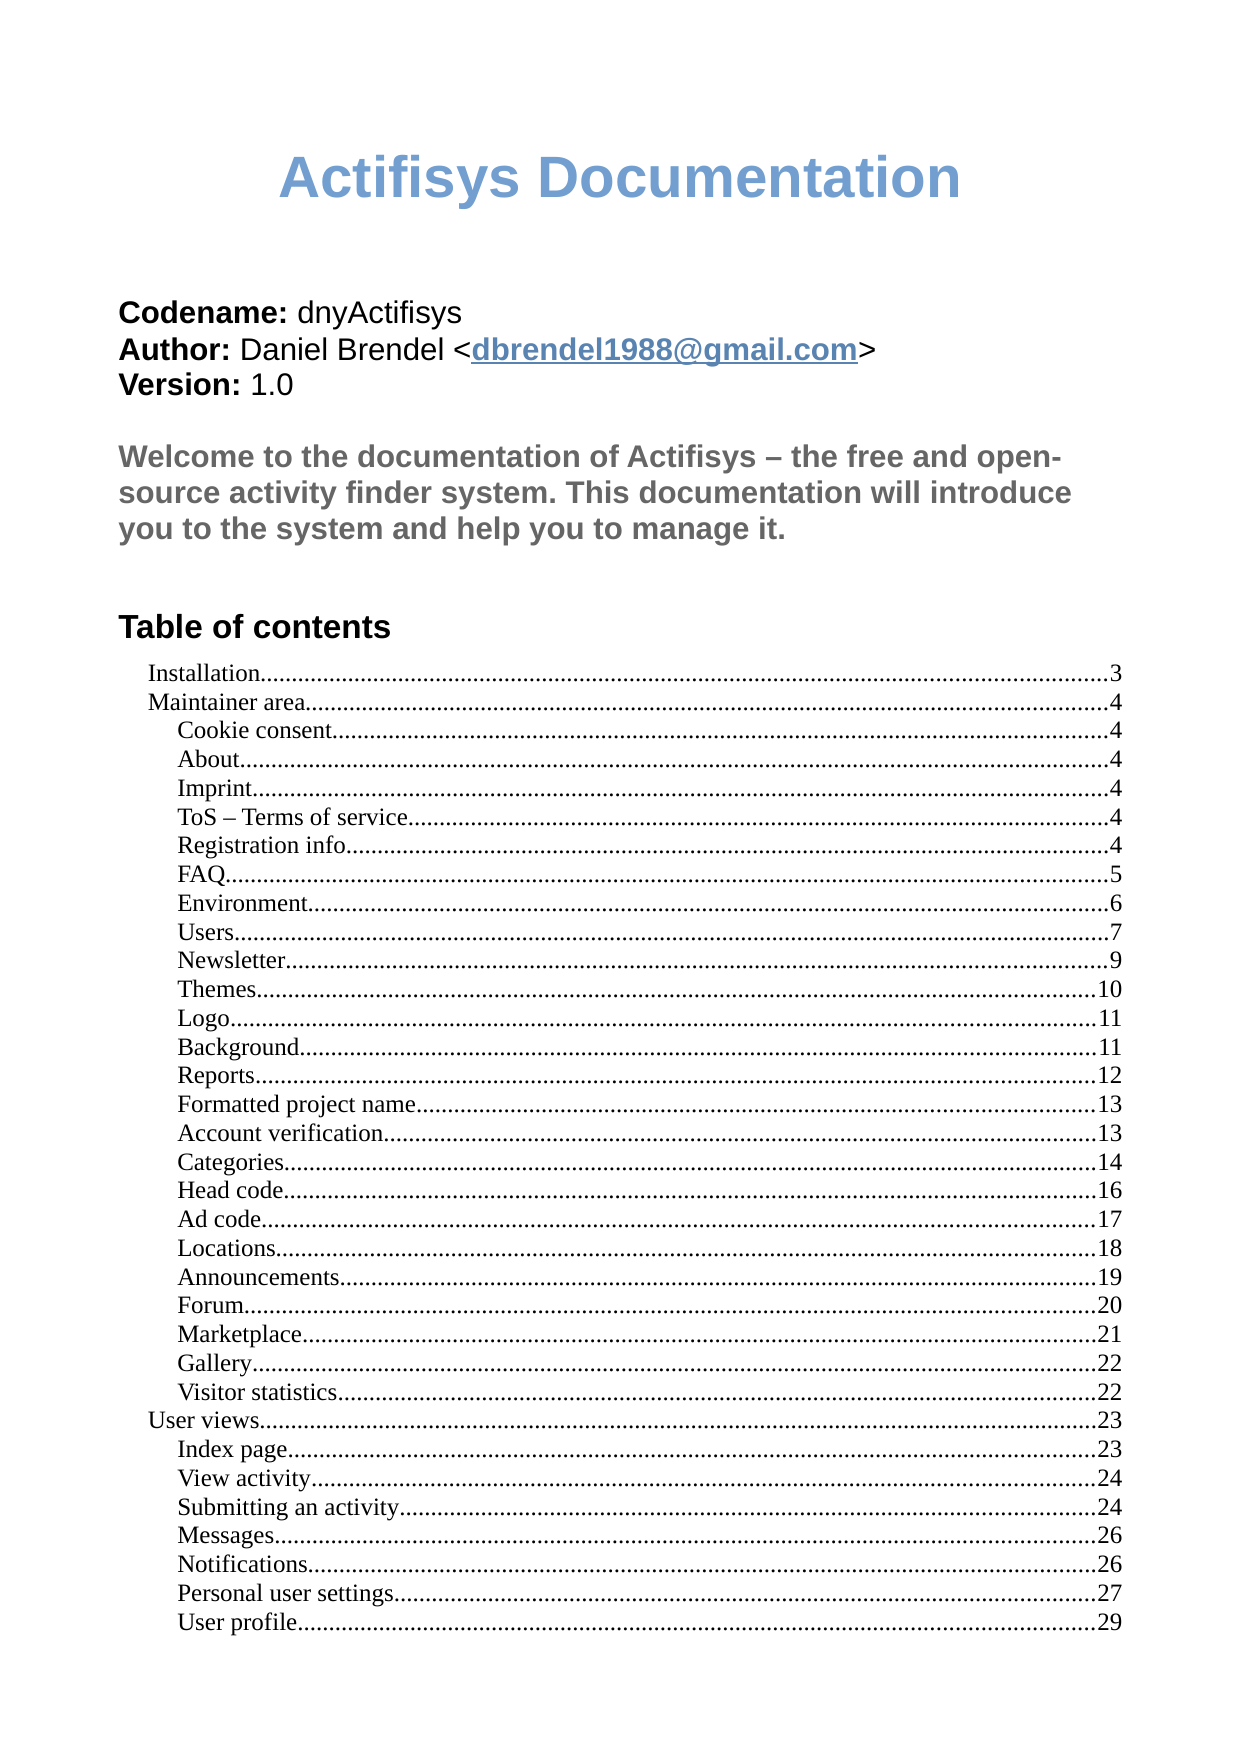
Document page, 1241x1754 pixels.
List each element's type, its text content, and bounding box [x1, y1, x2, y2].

text Background 11 [177, 1032, 1122, 1061]
text Formatted project name 13 [177, 1089, 1122, 1118]
text ToS – Terms of service 4 [177, 802, 1122, 831]
text Maintainer area 4 [148, 687, 1122, 716]
text Marketplace 21 [177, 1319, 1122, 1348]
text Cookie consent 4 [177, 716, 1122, 744]
text Messages 26 [177, 1521, 1122, 1549]
text Installation 3 [148, 658, 1122, 687]
text Head code 16 [177, 1176, 1122, 1204]
text Categories 14 [177, 1147, 1122, 1176]
text Reports 12 [177, 1061, 1122, 1089]
text Themes 10 [177, 974, 1122, 1003]
text Welcome to the documentation of Actifisys – the free and open-source activity finder system. This documentation will introduce you to the system and help you to manage it. [118, 438, 1122, 546]
text Visitor statistics 22 [177, 1377, 1122, 1406]
text Locations 18 [177, 1233, 1122, 1262]
text Submitting an activity 24 [177, 1492, 1122, 1521]
text Forum 20 [177, 1291, 1122, 1319]
text Author: Daniel Brendel <dbrendel1988@gmail.com> [118, 331, 1122, 366]
text FAQ 5 [177, 859, 1122, 888]
text Announcements 19 [177, 1262, 1122, 1291]
text Logo 11 [177, 1003, 1122, 1032]
text About 4 [177, 744, 1122, 773]
text Index page 23 [177, 1434, 1122, 1463]
text Imprint 4 [177, 773, 1122, 802]
text Account verification 13 [177, 1118, 1122, 1147]
subtitle Table of contents [118, 607, 1122, 646]
text View activity 24 [177, 1463, 1122, 1492]
text Environment 6 [177, 888, 1122, 917]
text Gallery 22 [177, 1348, 1122, 1377]
text Ad code 17 [177, 1204, 1122, 1233]
text Newsletter 9 [177, 946, 1122, 974]
text Notifications 26 [177, 1549, 1122, 1578]
text User profile 29 [177, 1607, 1122, 1636]
text User views 23 [148, 1406, 1122, 1434]
text Users 7 [177, 917, 1122, 946]
text Codename: dnyActifisys [118, 294, 1122, 331]
text Version: 1.0 [118, 366, 1122, 402]
text Personal user settings 27 [177, 1578, 1122, 1607]
text Registration info 4 [177, 831, 1122, 859]
title Actifisys Documentation [118, 143, 1122, 210]
